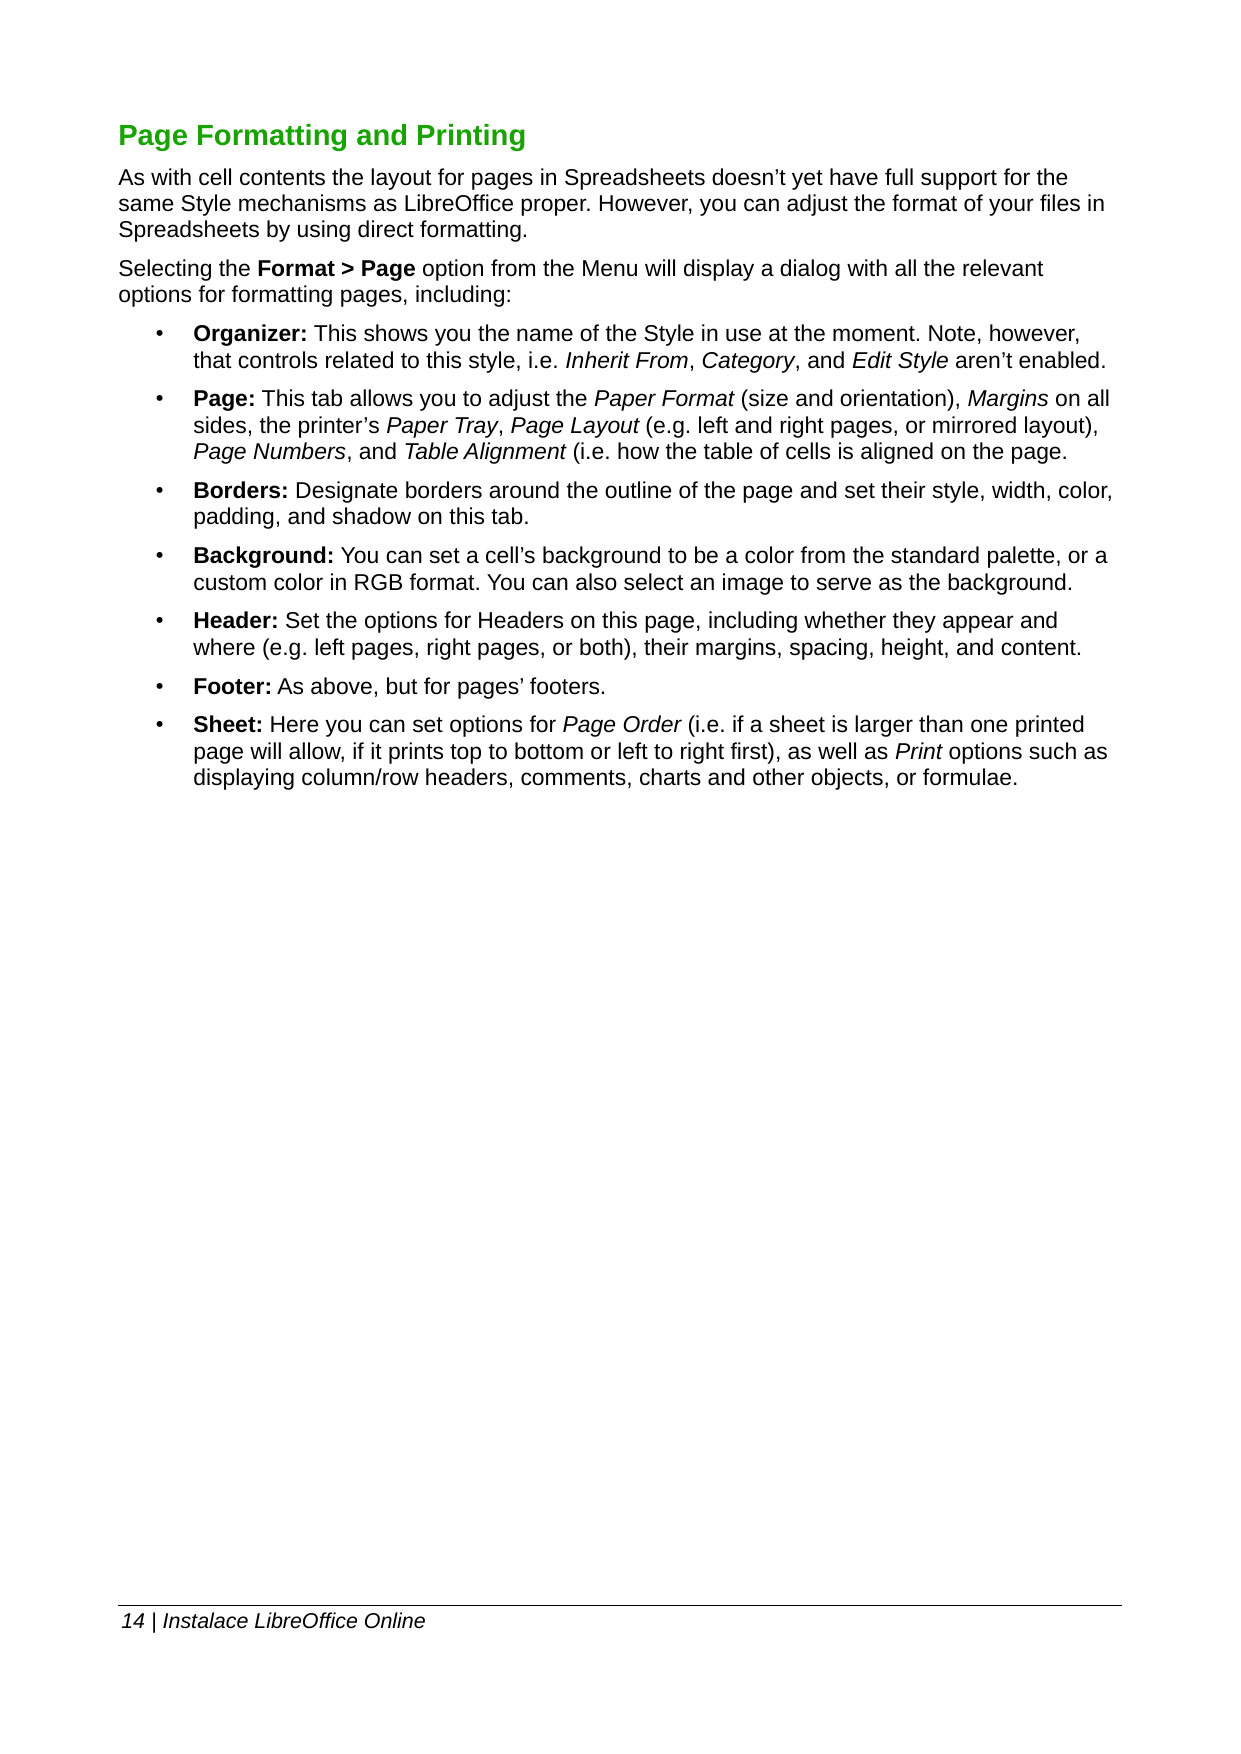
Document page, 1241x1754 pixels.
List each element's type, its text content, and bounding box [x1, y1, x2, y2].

list Sheet: Here you can set options for Page Order (i.e. if a sheet is larger than one printed page will allow, if it prints top to bottom or left to right first), as well as Print options such as displaying column/row headers, comments, charts and other objects, or formulae. [156, 711, 1122, 791]
list Page: This tab allows you to adjust the Paper Format (size and orientation), Margins on all sides, the printer’s Paper Tray, Page Layout (e.g. left and right pages, or mirrored layout), Page Numbers, and Table Alignment (i.e. how the table of cells is aligned on the page. [156, 385, 1122, 464]
list Footer: As above, but for pages’ footers. [156, 673, 1122, 699]
list Header: Set the options for Headers on this page, including whether they appear and where (e.g. left pages, right pages, or both), their margins, spacing, height, and content. [156, 607, 1122, 660]
text Selecting the Format > Page option from the Menu will display a dialog with all the relevant options for formatting pages, including: [118, 255, 1122, 308]
list Borders: Designate borders around the outline of the page and set their style, width, color, padding, and shadow on this tab. [156, 477, 1122, 530]
list Organizer: This shows you the name of the Style in use at the moment. Note, however, that controls related to this style, i.e. Inherit From, Category, and Edit Style aren’t enabled. [156, 320, 1122, 373]
list Background: You can set a cell’s background to be a color from the standard palette, or a custom color in RGB format. You can also select an image to serve as the background. [156, 542, 1122, 595]
subtitle Page Formatting and Printing [118, 118, 1122, 152]
text As with cell contents the layout for pages in Spreadsheets doesn’t yet have full support for the same Style mechanisms as LibreOffice proper. However, you can adjust the format of your files in Spreadsheets by using direct formatting. [118, 163, 1122, 242]
